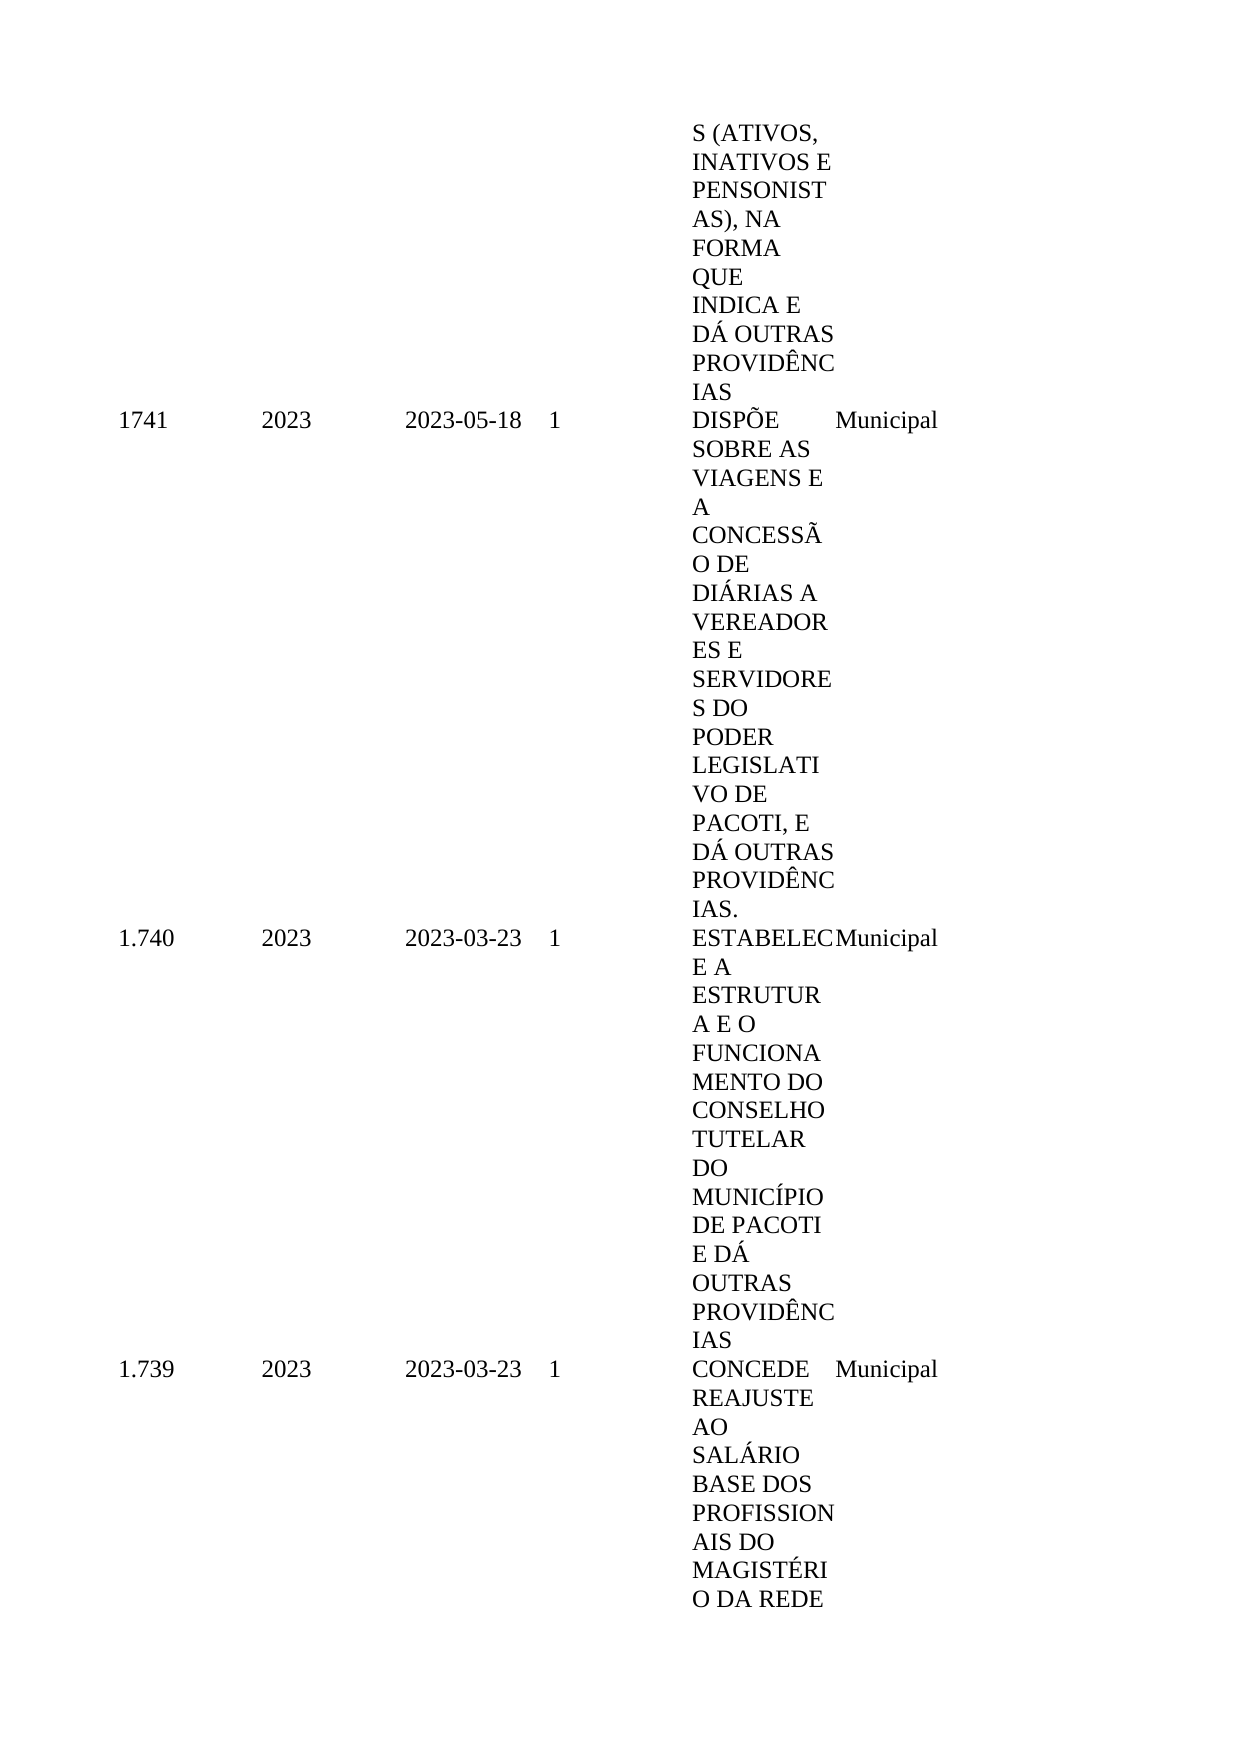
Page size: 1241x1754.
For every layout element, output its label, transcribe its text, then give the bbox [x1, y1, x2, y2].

table_cell [979, 1354, 1122, 1613]
table_cell 1 [548, 1354, 692, 1613]
table_cell [261, 118, 405, 406]
table_cell CONCEDE REAJUSTE AO SALÁRIO BASE DOS PROFISSIONAIS DO MAGISTÉRIO DA REDE [692, 1354, 835, 1613]
table_cell [979, 923, 1122, 1354]
table_cell 2023-03-23 [405, 1354, 548, 1613]
table_cell [979, 406, 1122, 923]
table_cell [118, 118, 261, 406]
table_cell ESTABELECE A ESTRUTURA E O FUNCIONAMENTO DO CONSELHO TUTELAR DO MUNICÍPIO DE PACOTI E DÁ OUTRAS PROVIDÊNCIAS [692, 923, 835, 1354]
table_cell 2023 [261, 923, 405, 1354]
table_cell 2023-05-18 [405, 406, 548, 923]
table_cell DISPÕE SOBRE AS VIAGENS E A CONCESSÃO DE DIÁRIAS A VEREADORES E SERVIDORES DO PODER LEGISLATIVO DE PACOTI, E DÁ OUTRAS PROVIDÊNCIAS. [692, 406, 835, 923]
table_cell S (ATIVOS, INATIVOS E PENSONISTAS), NA FORMA QUE INDICA E DÁ OUTRAS PROVIDÊNCIAS [692, 118, 835, 406]
table_cell [548, 118, 692, 406]
table_cell Municipal [835, 923, 979, 1354]
table_cell 2023-03-23 [405, 923, 548, 1354]
table_cell Municipal [835, 1354, 979, 1613]
table_cell 1741 [118, 406, 261, 923]
table_cell [979, 118, 1122, 406]
table_cell Municipal [835, 406, 979, 923]
table_cell [405, 118, 548, 406]
table_cell 1 [548, 406, 692, 923]
table_cell 1.739 [118, 1354, 261, 1613]
table_cell 1 [548, 923, 692, 1354]
table_cell [835, 118, 979, 406]
table_cell 2023 [261, 1354, 405, 1613]
table_cell 2023 [261, 406, 405, 923]
table_cell 1.740 [118, 923, 261, 1354]
